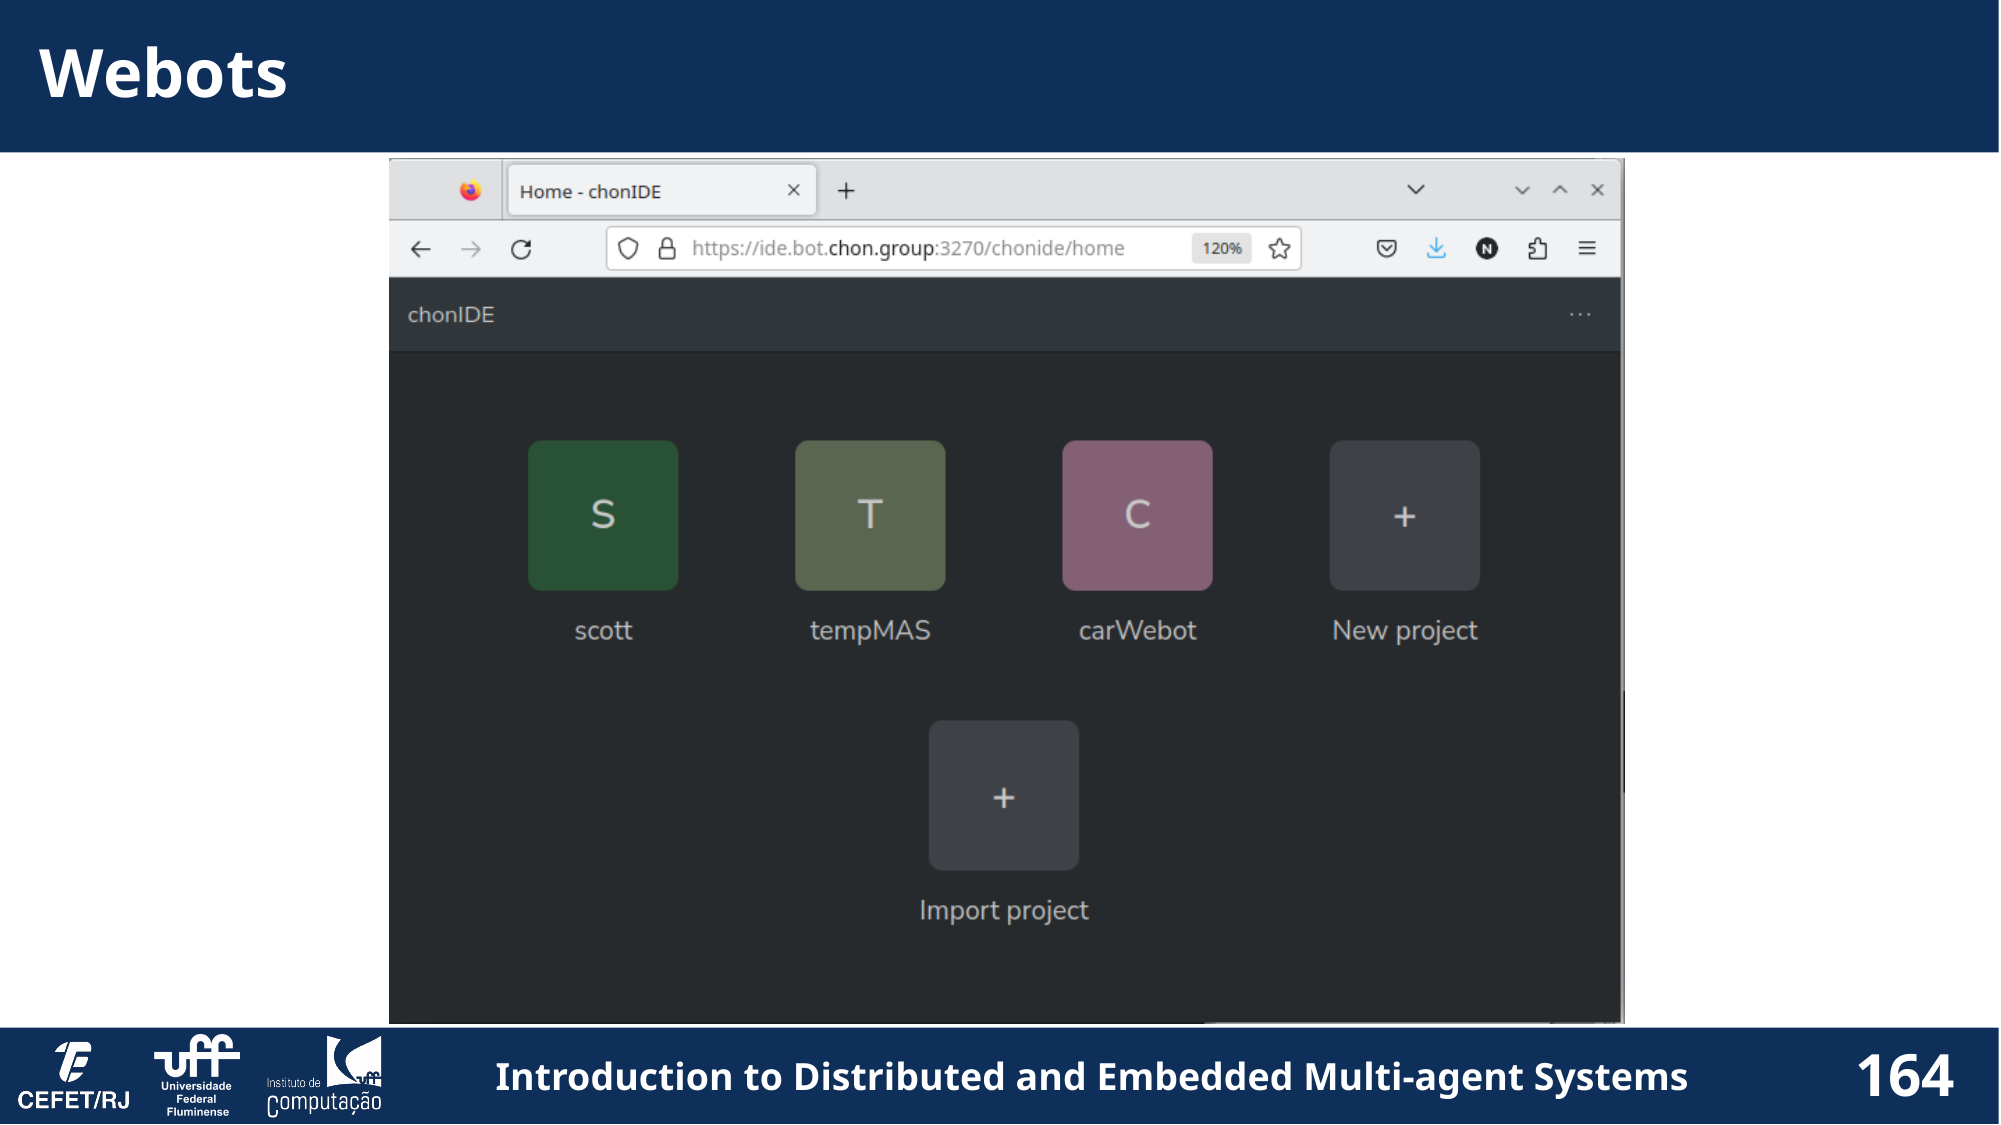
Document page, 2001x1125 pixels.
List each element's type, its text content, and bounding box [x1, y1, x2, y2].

picture [18, 1021, 129, 1125]
picture [153, 1033, 241, 1121]
text_box Webots [25, 23, 1998, 116]
picture [389, 158, 1625, 1024]
picture [265, 1033, 383, 1118]
